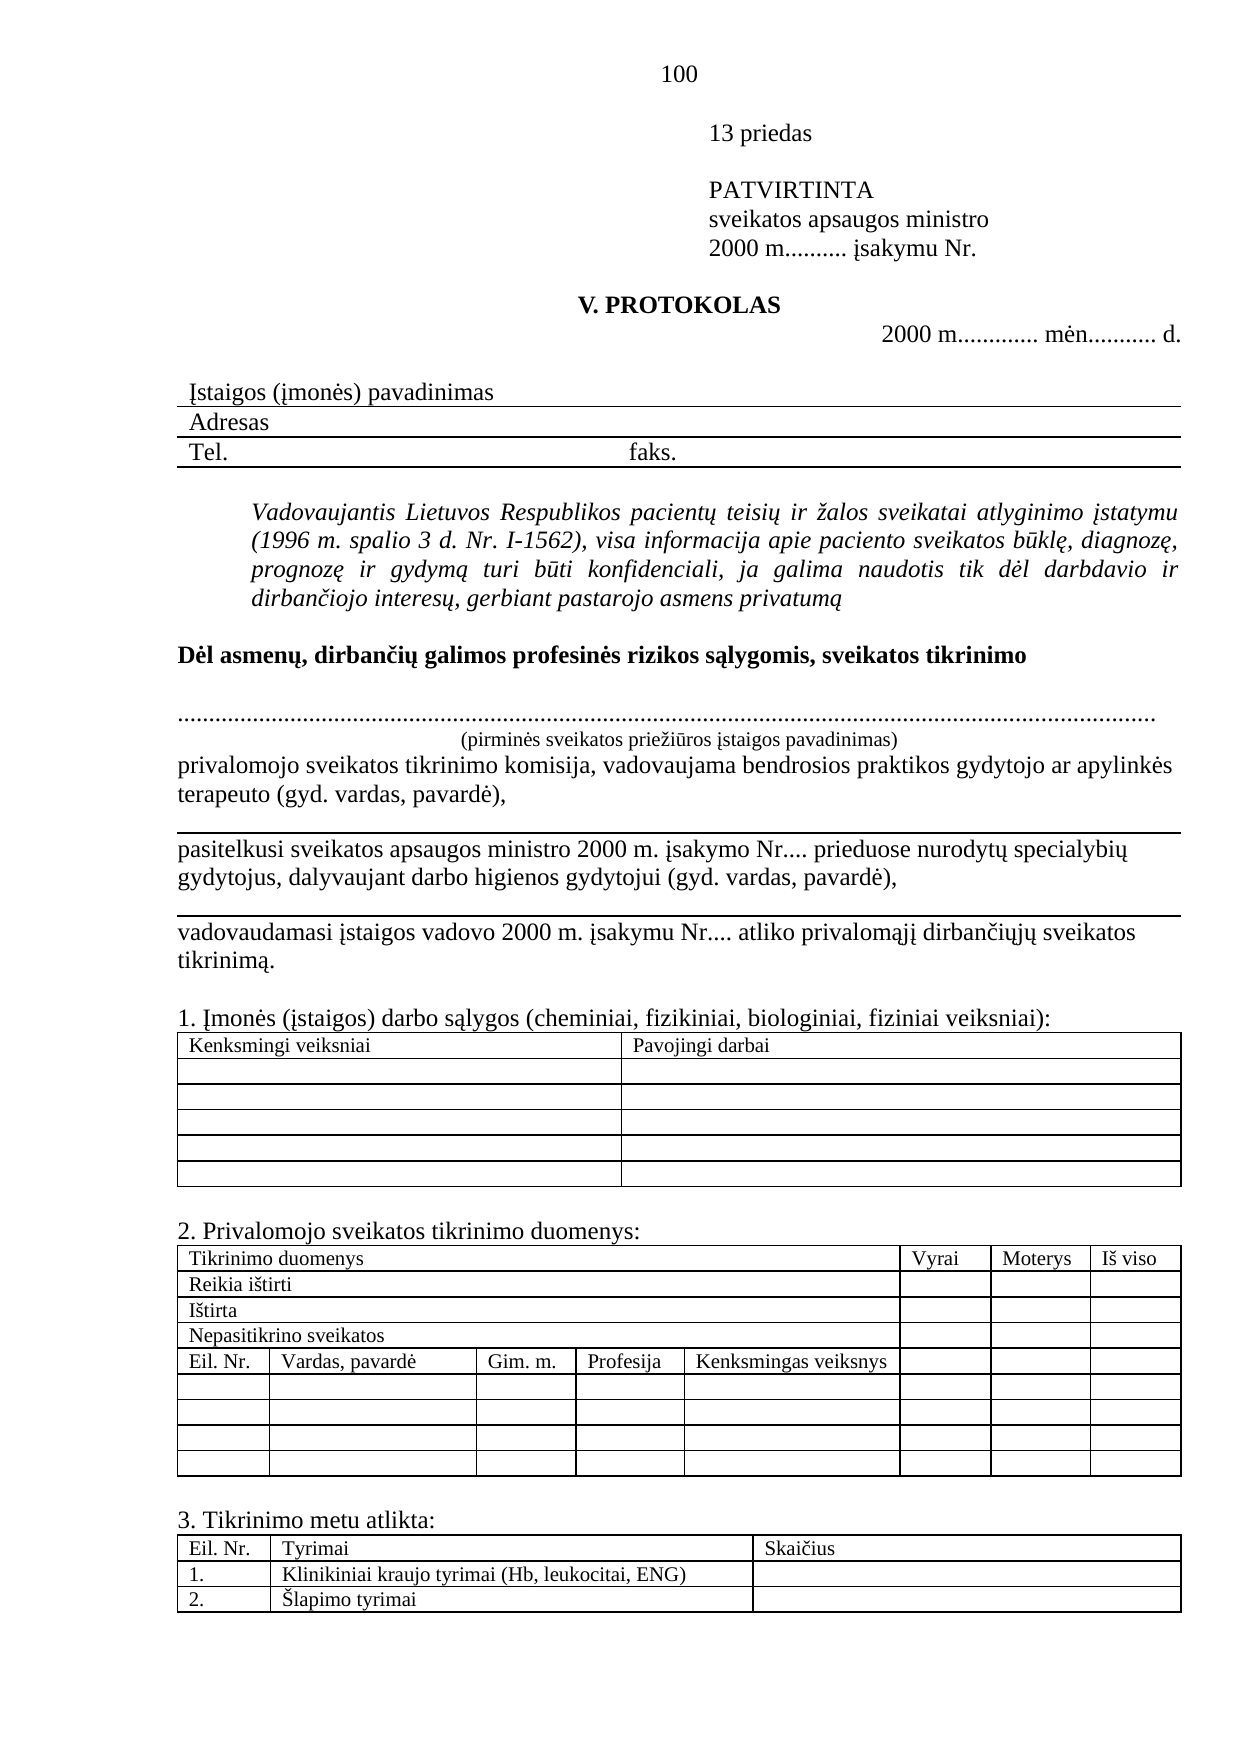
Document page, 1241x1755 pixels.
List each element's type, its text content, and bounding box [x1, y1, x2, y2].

table_cell Eil. Nr. [178, 1349, 269, 1373]
table_cell [1091, 1298, 1180, 1322]
text 1. Įmonės (įstaigos) darbo sąlygos (cheminiai, fizikiniai, biologiniai, fiziniai veiksniai): [177, 1003, 1181, 1032]
table_cell [1091, 1426, 1180, 1450]
table_cell [754, 1562, 1180, 1586]
text 2000 m............. mėn........... d. [251, 319, 1181, 348]
table_cell [992, 1451, 1090, 1475]
text 3. Tikrinimo metu atlikta: [177, 1506, 1181, 1534]
table_cell [685, 1451, 899, 1475]
table_cell [685, 1375, 899, 1398]
text (pirminės sveikatos priežiūros įstaigos pavadinimas) [177, 727, 1181, 751]
table_cell 2. [178, 1587, 270, 1611]
table_cell [685, 1426, 899, 1450]
table_cell Reikia ištirti [178, 1272, 899, 1296]
text PATVIRTINTA [709, 176, 1181, 204]
table_header Skaičius [754, 1536, 1180, 1560]
text Dėl asmenų, dirbančių galimos profesinės rizikos sąlygomis, sveikatos tikrinimo [177, 640, 1181, 669]
text Vadovaujantis Lietuvos Respublikos pacientų teisių ir žalos sveikatai atlyginimo įstatymu (1996 m. spalio 3 d. Nr. I-1562), visa informacija apie paciento sveikatos būklę, diagnozę, prognozę ir gydymą turi būti konfidenciali, ja galima naudotis tik dėl darbdavio ir dirbančiojo interesų, gerbiant pastarojo asmens privatumą [251, 497, 1181, 612]
table_cell [477, 1375, 575, 1398]
table_header Kenksmingi veiksniai [178, 1033, 621, 1057]
table_cell Nepasitikrino sveikatos [178, 1323, 899, 1347]
table_cell [901, 1272, 990, 1296]
table_cell [178, 1451, 269, 1475]
table_cell Vardas, pavardė [270, 1349, 476, 1373]
table_cell Klinikiniai kraujo tyrimai (Hb, leukocitai, ENG) [271, 1562, 752, 1586]
table_cell [178, 1426, 269, 1450]
table_cell [901, 1451, 990, 1475]
text vadovaudamasi įstaigos vadovo 2000 m. įsakymu Nr.... atliko privalomąjį dirbančiųjų sveikatos tikrinimą. [177, 917, 1181, 974]
text V. PROTOKOLAS [177, 291, 1181, 319]
table_header Tikrinimo duomenys [178, 1246, 899, 1270]
table_cell [992, 1298, 1090, 1322]
text pasitelkusi sveikatos apsaugos ministro 2000 m. įsakymo Nr.... prieduose nurodytų specialybių gydytojus, dalyvaujant darbo higienos gydytojui (gyd. vardas, pavardė), [177, 834, 1181, 891]
table_cell Profesija [577, 1349, 684, 1373]
table_cell Ištirta [178, 1298, 899, 1322]
table_cell [178, 1375, 269, 1398]
table_header Moterys [992, 1246, 1090, 1270]
text 13 priedas [709, 118, 1181, 147]
table_cell [622, 1136, 1180, 1160]
table_cell [270, 1400, 476, 1424]
table_cell [270, 1375, 476, 1398]
table_cell [992, 1426, 1090, 1450]
table_header [177, 891, 1181, 915]
text privalomojo sveikatos tikrinimo komisija, vadovaujama bendrosios praktikos gydytojo ar apylinkės terapeuto (gyd. vardas, pavardė), [177, 751, 1181, 808]
table_header Iš viso [1091, 1246, 1180, 1270]
table_cell [1091, 1272, 1180, 1296]
table_cell [901, 1400, 990, 1424]
table_cell 1. [178, 1562, 270, 1586]
table_cell [577, 1451, 684, 1475]
table_header Pavojingi darbai [622, 1033, 1180, 1057]
table_cell [270, 1451, 476, 1475]
table_cell [992, 1400, 1090, 1424]
table_header Eil. Nr. [178, 1536, 270, 1560]
table_header Įstaigos (įmonės) pavadinimas [177, 377, 1181, 406]
table_cell [901, 1323, 990, 1347]
table_cell [270, 1426, 476, 1450]
table_cell [178, 1400, 269, 1424]
table_cell [1091, 1323, 1180, 1347]
table_cell [178, 1162, 621, 1186]
table_cell [992, 1272, 1090, 1296]
table_cell [1091, 1375, 1180, 1398]
table_cell [178, 1136, 621, 1160]
table_cell Adresas [177, 407, 1181, 436]
table_cell [901, 1426, 990, 1450]
text sveikatos apsaugos ministro [709, 204, 1181, 233]
table_cell [992, 1375, 1090, 1398]
table_cell [477, 1451, 575, 1475]
table_cell [477, 1400, 575, 1424]
table_cell [622, 1059, 1180, 1083]
table_cell faks. [618, 438, 1181, 466]
table_cell [1091, 1349, 1180, 1373]
table_header Vyrai [901, 1246, 990, 1270]
table_cell [1091, 1451, 1180, 1475]
table_cell [178, 1085, 621, 1109]
table_cell Kenksmingas veiksnys [685, 1349, 899, 1373]
table_cell [901, 1298, 990, 1322]
table_cell Gim. m. [477, 1349, 575, 1373]
table_cell [622, 1110, 1180, 1134]
table_header Tyrimai [271, 1536, 752, 1560]
table_cell [577, 1426, 684, 1450]
table_cell [178, 1110, 621, 1134]
table_cell [992, 1323, 1090, 1347]
table_cell [577, 1375, 684, 1398]
table_header [177, 808, 1181, 832]
table_cell [685, 1400, 899, 1424]
table_cell [1091, 1400, 1180, 1424]
text 2. Privalomojo sveikatos tikrinimo duomenys: [177, 1216, 1181, 1245]
table_cell [577, 1400, 684, 1424]
table_cell [622, 1162, 1180, 1186]
table_cell [901, 1349, 990, 1373]
text 2000 m.......... įsakymu Nr. [709, 233, 1181, 262]
table_cell Tel. [177, 438, 617, 466]
table_cell [901, 1375, 990, 1398]
table_cell [754, 1587, 1180, 1611]
table_cell [477, 1426, 575, 1450]
table_cell [178, 1059, 621, 1083]
table_cell Šlapimo tyrimai [271, 1587, 752, 1611]
table_cell [992, 1349, 1090, 1373]
table_cell [622, 1085, 1180, 1109]
